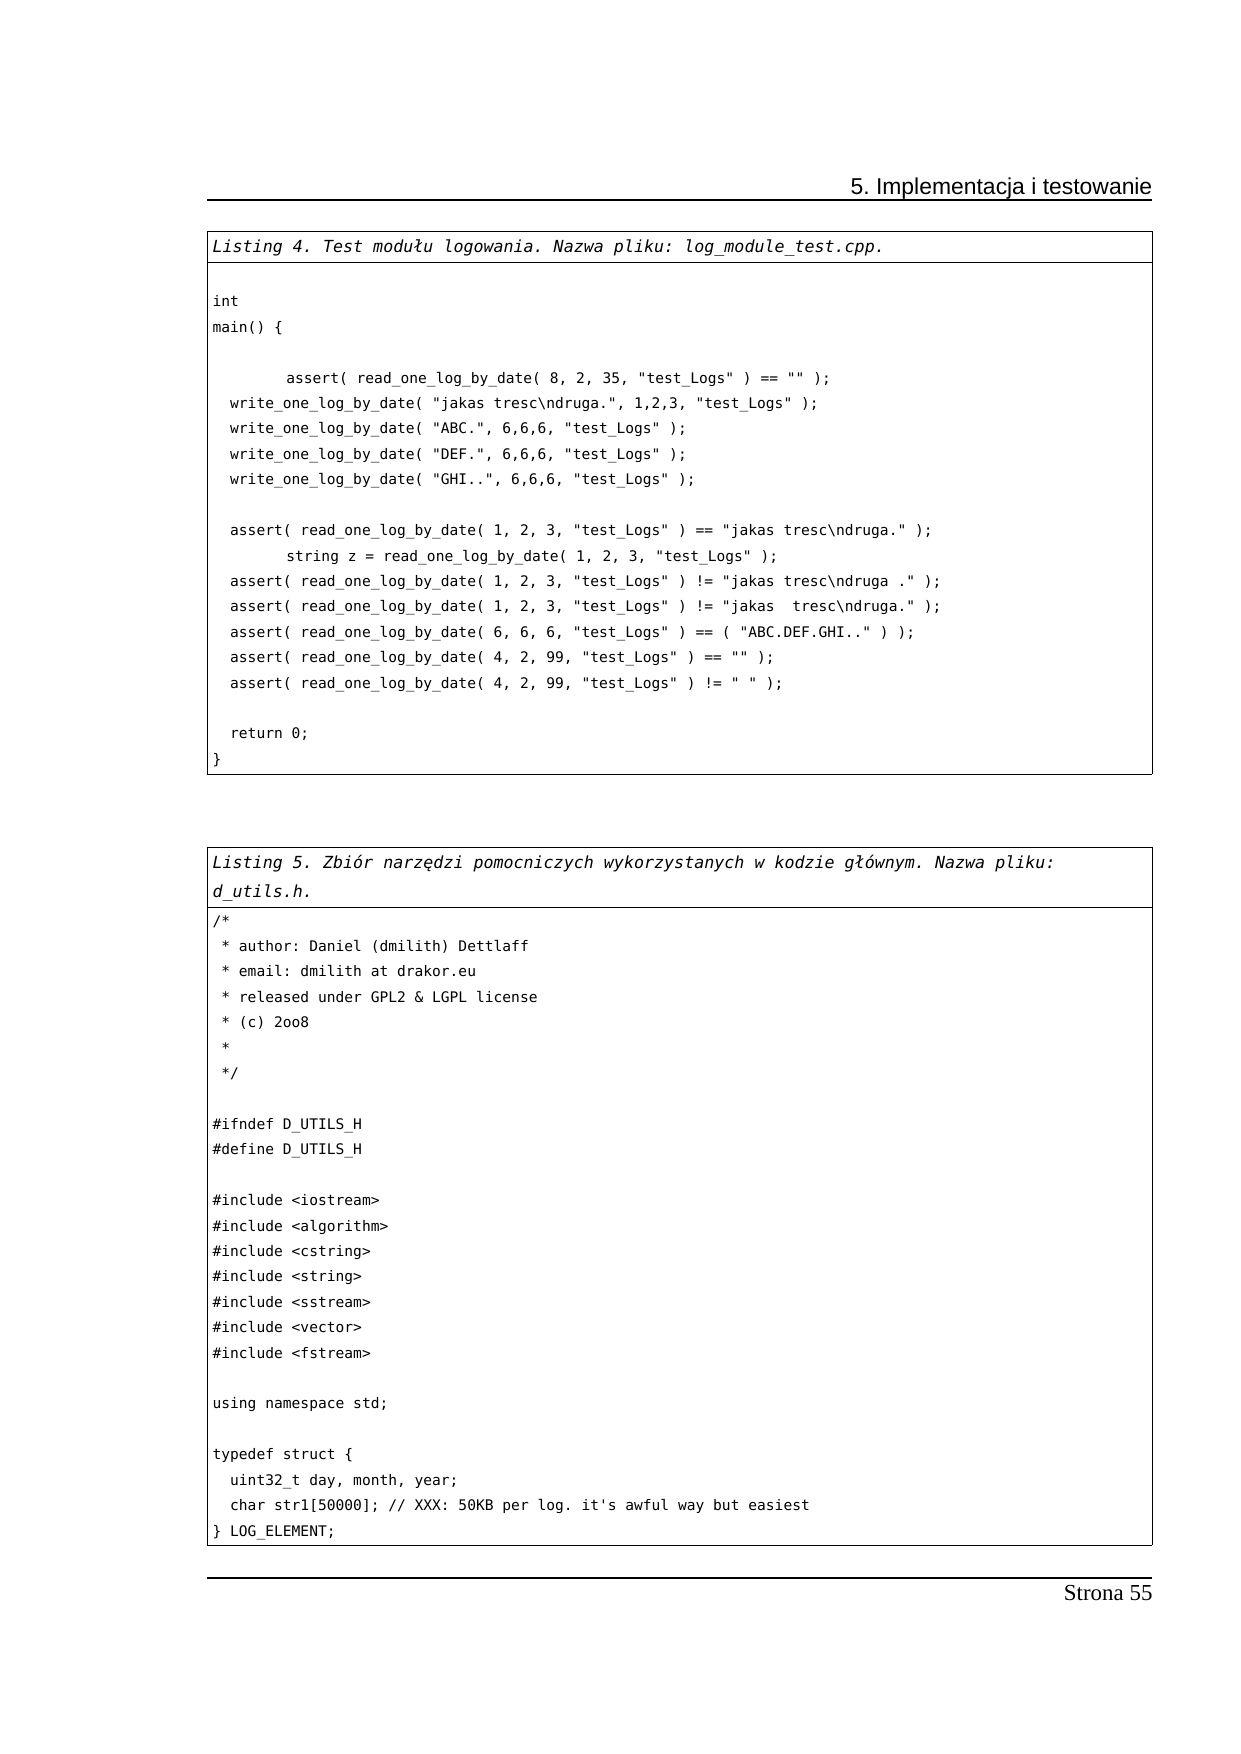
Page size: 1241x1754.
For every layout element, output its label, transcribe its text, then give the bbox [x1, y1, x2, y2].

table_header Listing 4. Test modułu logowania. Nazwa pliku: log_module_test.cpp. [208, 232, 1152, 262]
table_cell /* * author: Daniel (dmilith) Dettlaff * email: dmilith at drakor.eu * released under GPL2 & LGPL license * (c) 2oo8 * */ #ifndef D_UTILS_H #define D_UTILS_H #include <iostream> #include <algorithm> #include <cstring> #include <string> #include <sstream> #include <vector> #include <fstream> using namespace std; typedef struct { uint32_t day, month, year; char str1[50000]; // XXX: 50KB per log. it's awful way but easiest } LOG_ELEMENT; [208, 908, 1152, 1545]
table_cell int main() { assert( read_one_log_by_date( 8, 2, 35, "test_Logs" ) == "" ); write_one_log_by_date( "jakas tresc\ndruga.", 1,2,3, "test_Logs" ); write_one_log_by_date( "ABC.", 6,6,6, "test_Logs" ); write_one_log_by_date( "DEF.", 6,6,6, "test_Logs" ); write_one_log_by_date( "GHI..", 6,6,6, "test_Logs" ); assert( read_one_log_by_date( 1, 2, 3, "test_Logs" ) == "jakas tresc\ndruga." ); string z = read_one_log_by_date( 1, 2, 3, "test_Logs" ); assert( read_one_log_by_date( 1, 2, 3, "test_Logs" ) != "jakas tresc\ndruga ." ); assert( read_one_log_by_date( 1, 2, 3, "test_Logs" ) != "jakas tresc\ndruga." ); assert( read_one_log_by_date( 6, 6, 6, "test_Logs" ) == ( "ABC.DEF.GHI.." ) ); assert( read_one_log_by_date( 4, 2, 99, "test_Logs" ) == "" ); assert( read_one_log_by_date( 4, 2, 99, "test_Logs" ) != " " ); return 0; } [208, 263, 1152, 773]
table_header Listing 5. Zbiór narzędzi pomocniczych wykorzystanych w kodzie głównym. Nazwa pliku: d_utils.h. [208, 848, 1152, 907]
